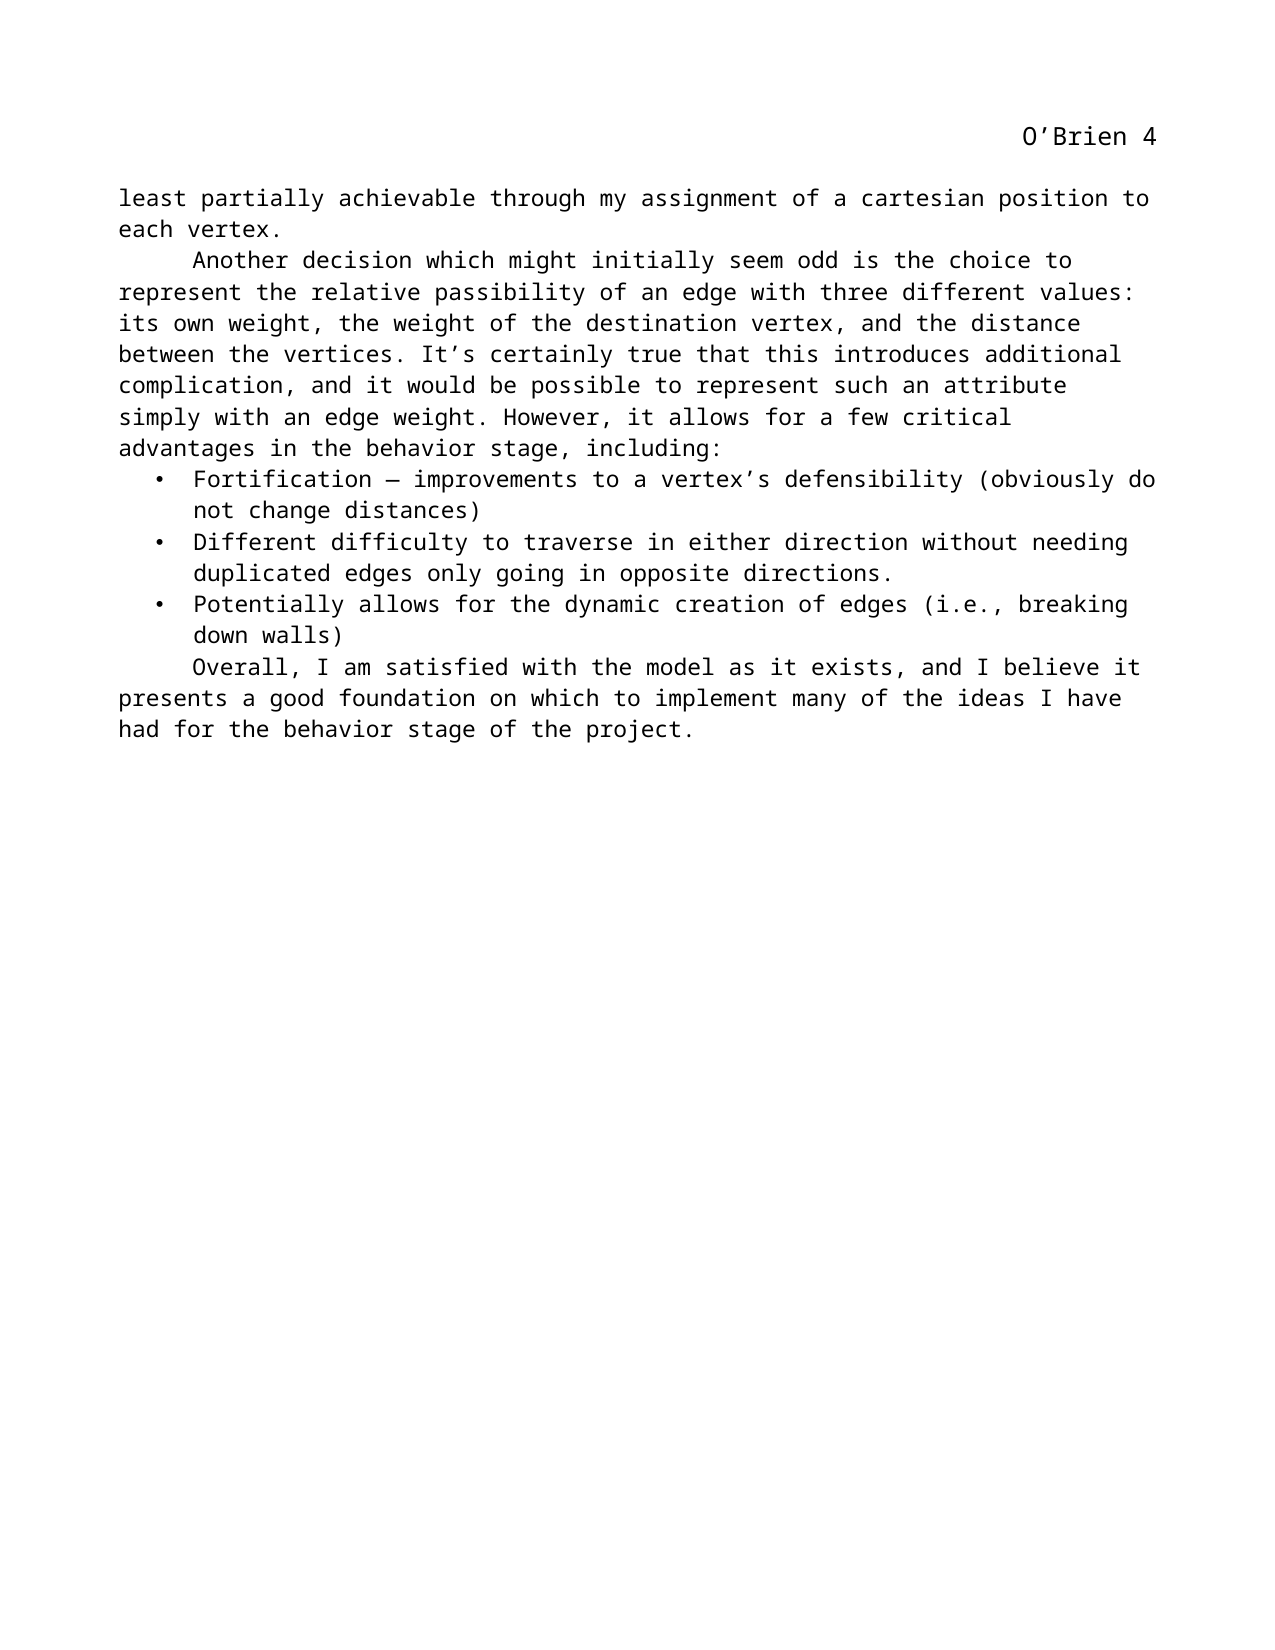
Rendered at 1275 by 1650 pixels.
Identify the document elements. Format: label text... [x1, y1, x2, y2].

list Different difficulty to traverse in either direction without needing duplicated edges only going in opposite directions. [156, 525, 1157, 588]
list Fortification — improvements to a vertex’s defensibility (obviously do not change distances) [156, 463, 1157, 525]
text least partially achievable through my assignment of a cartesian position to each vertex. [118, 182, 1157, 244]
text Another decision which might initially seem odd is the choice to represent the relative passibility of an edge with three different values: its own weight, the weight of the destination vertex, and the distance between the vertices. It’s certainly true that this introduces additional complication, and it would be possible to represent such an attribute simply with an edge weight. However, it allows for a few critical advantages in the behavior stage, including: [118, 244, 1157, 463]
list Potentially allows for the dynamic creation of edges (i.e., breaking down walls) [156, 588, 1157, 650]
text Overall, I am satisfied with the model as it exists, and I believe it presents a good foundation on which to implement many of the ideas I have had for the behavior stage of the project. [118, 650, 1157, 744]
